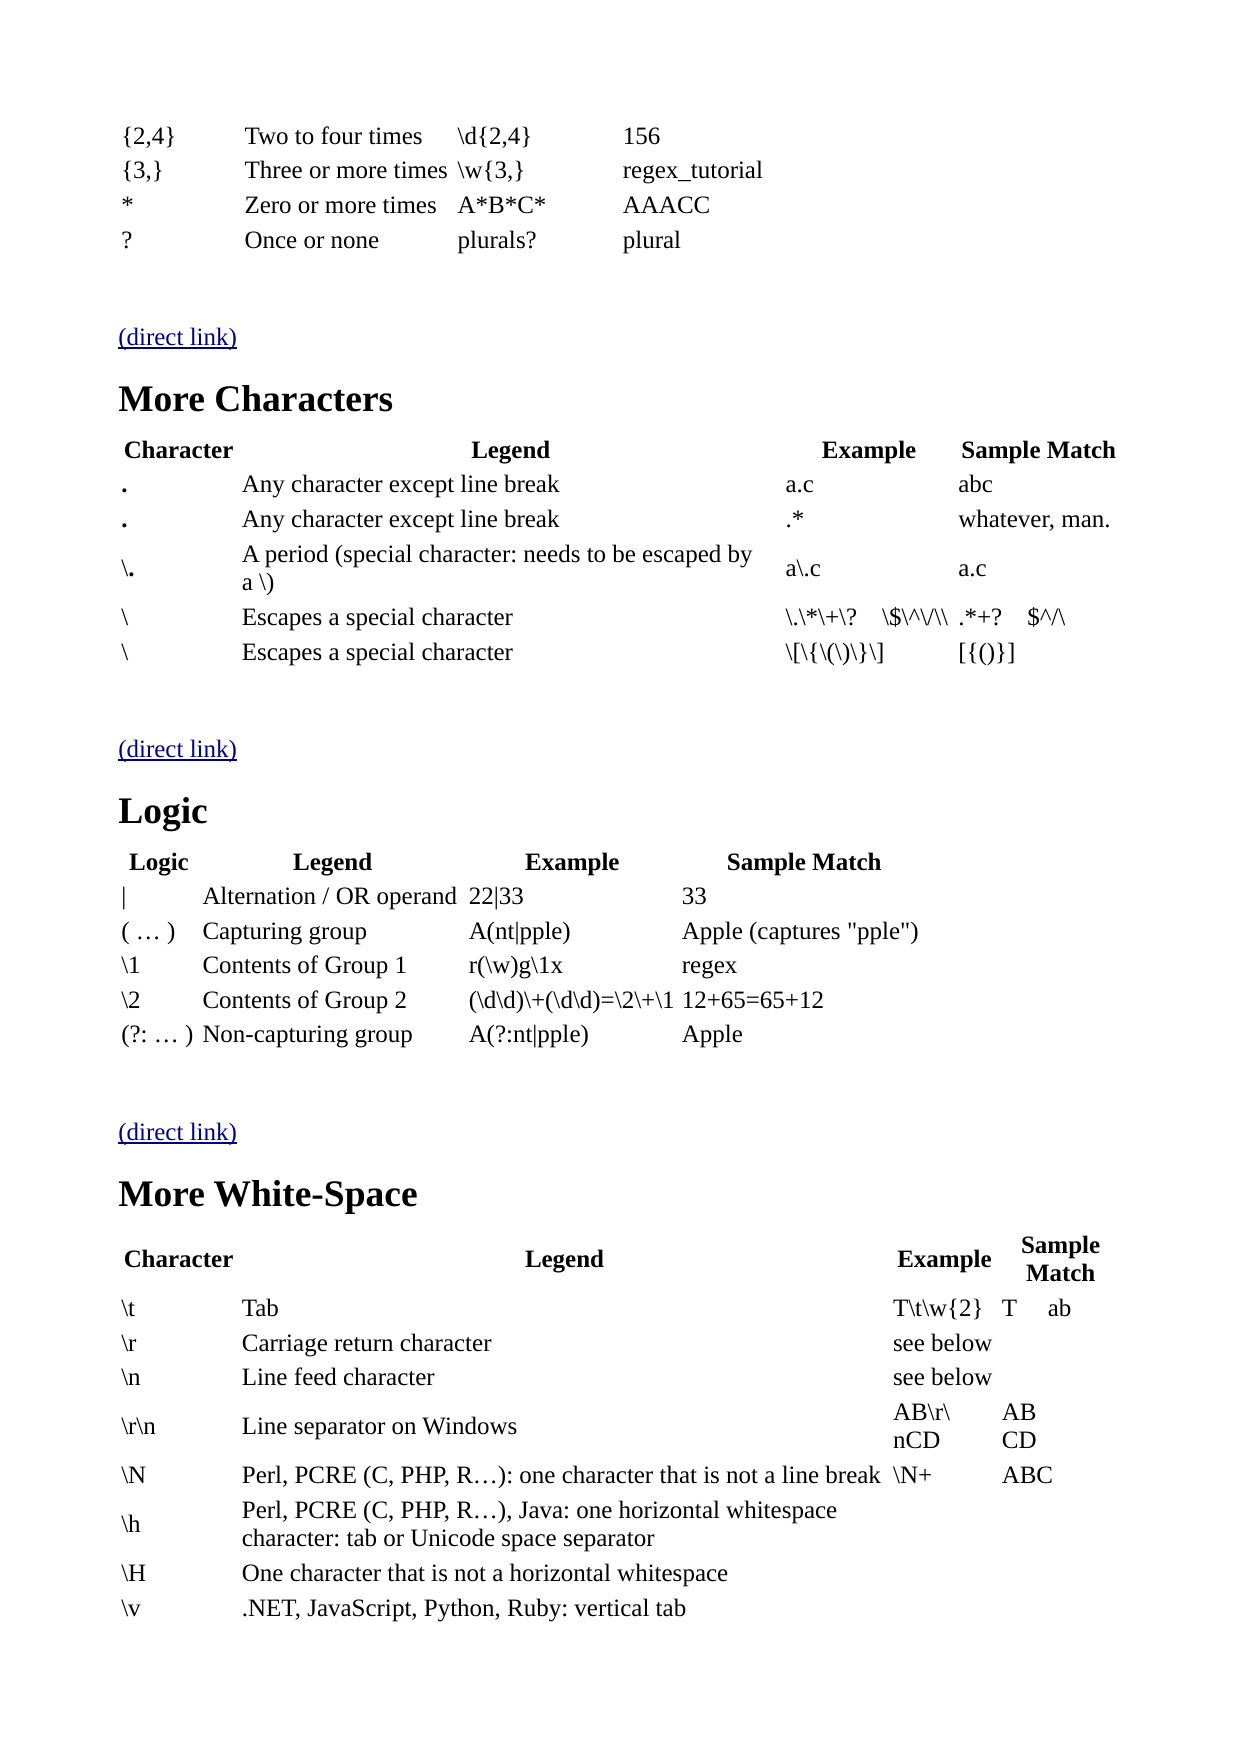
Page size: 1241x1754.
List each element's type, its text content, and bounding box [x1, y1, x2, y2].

table_cell . [118, 467, 239, 501]
table_cell [999, 1325, 1122, 1359]
subtitle More Characters [118, 376, 1122, 419]
table_cell see below [890, 1325, 999, 1359]
table_header Example [890, 1227, 999, 1290]
table_cell A(?:nt|pple) [466, 1017, 679, 1051]
table_cell 22|33 [466, 878, 679, 913]
table_cell \1 [118, 948, 199, 982]
table_cell .* [783, 501, 955, 536]
table_cell Carriage return character [239, 1325, 890, 1359]
table_cell \r [118, 1325, 239, 1359]
table_cell \h [118, 1492, 239, 1555]
table_cell Two to four times [241, 118, 454, 153]
table_cell 156 [620, 118, 793, 153]
table_cell Apple [679, 1017, 929, 1051]
table_cell [{()}] [955, 634, 1122, 668]
table_cell * [118, 187, 241, 222]
table_header Example [466, 844, 679, 878]
table_cell Non-capturing group [199, 1017, 466, 1051]
table_header Character [118, 432, 239, 467]
table_cell ? [118, 222, 241, 256]
table_cell plurals? [455, 222, 620, 256]
table_cell Any character except line break [239, 467, 782, 501]
table_cell \N [118, 1457, 239, 1492]
table_cell A*B*C* [455, 187, 620, 222]
table_cell T\t\w{2} [890, 1290, 999, 1325]
table_header Character [118, 1227, 239, 1290]
table_cell regex [679, 948, 929, 982]
table_cell \v [118, 1590, 239, 1624]
table_cell [890, 1555, 999, 1590]
table_cell \2 [118, 982, 199, 1017]
table_cell a\.c [783, 536, 955, 599]
table_header Sample Match [999, 1227, 1122, 1290]
table_cell .NET, JavaScript, Python, Ruby: vertical tab [239, 1590, 890, 1624]
table_cell (?: … ) [118, 1017, 199, 1051]
table_cell One character that is not a horizontal whitespace [239, 1555, 890, 1590]
table_cell 33 [679, 878, 929, 913]
table_cell Escapes a special character [239, 634, 782, 668]
table_cell \ [118, 634, 239, 668]
table_cell A(nt|pple) [466, 913, 679, 947]
table_cell T ab [999, 1290, 1122, 1325]
table_header Sample Match [679, 844, 929, 878]
table_cell | [118, 878, 199, 913]
table_header Legend [239, 432, 782, 467]
table_cell Tab [239, 1290, 890, 1325]
table_cell {3,} [118, 153, 241, 187]
table_cell Once or none [241, 222, 454, 256]
table_cell (\d\d)\+(\d\d)=\2\+\1 [466, 982, 679, 1017]
table_header Legend [239, 1227, 890, 1290]
table_cell \. [118, 536, 239, 599]
table_cell [890, 1492, 999, 1555]
table_cell \n [118, 1359, 239, 1394]
table_cell \r\n [118, 1394, 239, 1457]
table_cell abc [955, 467, 1122, 501]
table_cell Alternation / OR operand [199, 878, 466, 913]
table_cell a.c [783, 467, 955, 501]
table_cell Zero or more times [241, 187, 454, 222]
table_cell plural [620, 222, 793, 256]
table_cell [999, 1555, 1122, 1590]
table_cell ( … ) [118, 913, 199, 947]
table_cell a.c [955, 536, 1122, 599]
table_cell {2,4} [118, 118, 241, 153]
table_cell Contents of Group 2 [199, 982, 466, 1017]
table_cell Apple (captures "pple") [679, 913, 929, 947]
table_cell \ [118, 599, 239, 634]
subtitle More White-Space [118, 1171, 1122, 1214]
table_cell 12+65=65+12 [679, 982, 929, 1017]
subtitle Logic [118, 788, 1122, 831]
table_cell AB CD [999, 1394, 1122, 1457]
table_cell \.\*\+\? \$\^\/\\ [783, 599, 955, 634]
table_cell ABC [999, 1457, 1122, 1492]
table_header Legend [199, 844, 466, 878]
table_cell Three or more times [241, 153, 454, 187]
table_cell \N+ [890, 1457, 999, 1492]
table_cell [890, 1590, 999, 1624]
table_cell [999, 1359, 1122, 1394]
table_cell \t [118, 1290, 239, 1325]
table_cell Perl, PCRE (C, PHP, R…), Java: one horizontal whitespace character: tab or Unicode space separator [239, 1492, 890, 1555]
text (direct link) [118, 668, 1122, 763]
table_cell \w{3,} [455, 153, 620, 187]
table_cell AB\r\nCD [890, 1394, 999, 1457]
table_cell Capturing group [199, 913, 466, 947]
table_cell \H [118, 1555, 239, 1590]
table_header Example [783, 432, 955, 467]
table_cell Contents of Group 1 [199, 948, 466, 982]
table_cell \[\{\(\)\}\] [783, 634, 955, 668]
table_cell [999, 1492, 1122, 1555]
table_cell see below [890, 1359, 999, 1394]
table_header Sample Match [955, 432, 1122, 467]
table_cell Any character except line break [239, 501, 782, 536]
table_cell Perl, PCRE (C, PHP, R…): one character that is not a line break [239, 1457, 890, 1492]
table_cell Escapes a special character [239, 599, 782, 634]
table_cell regex_tutorial [620, 153, 793, 187]
table_cell r(\w)g\1x [466, 948, 679, 982]
table_cell Line separator on Windows [239, 1394, 890, 1457]
table_cell [999, 1590, 1122, 1624]
text (direct link) [118, 1051, 1122, 1146]
table_cell AAACC [620, 187, 793, 222]
table_cell \d{2,4} [455, 118, 620, 153]
table_cell whatever, man. [955, 501, 1122, 536]
text (direct link) [118, 256, 1122, 351]
table_cell A period (special character: needs to be escaped by a \) [239, 536, 782, 599]
table_cell Line feed character [239, 1359, 890, 1394]
table_cell . [118, 501, 239, 536]
table_cell .*+? $^/\ [955, 599, 1122, 634]
table_header Logic [118, 844, 199, 878]
